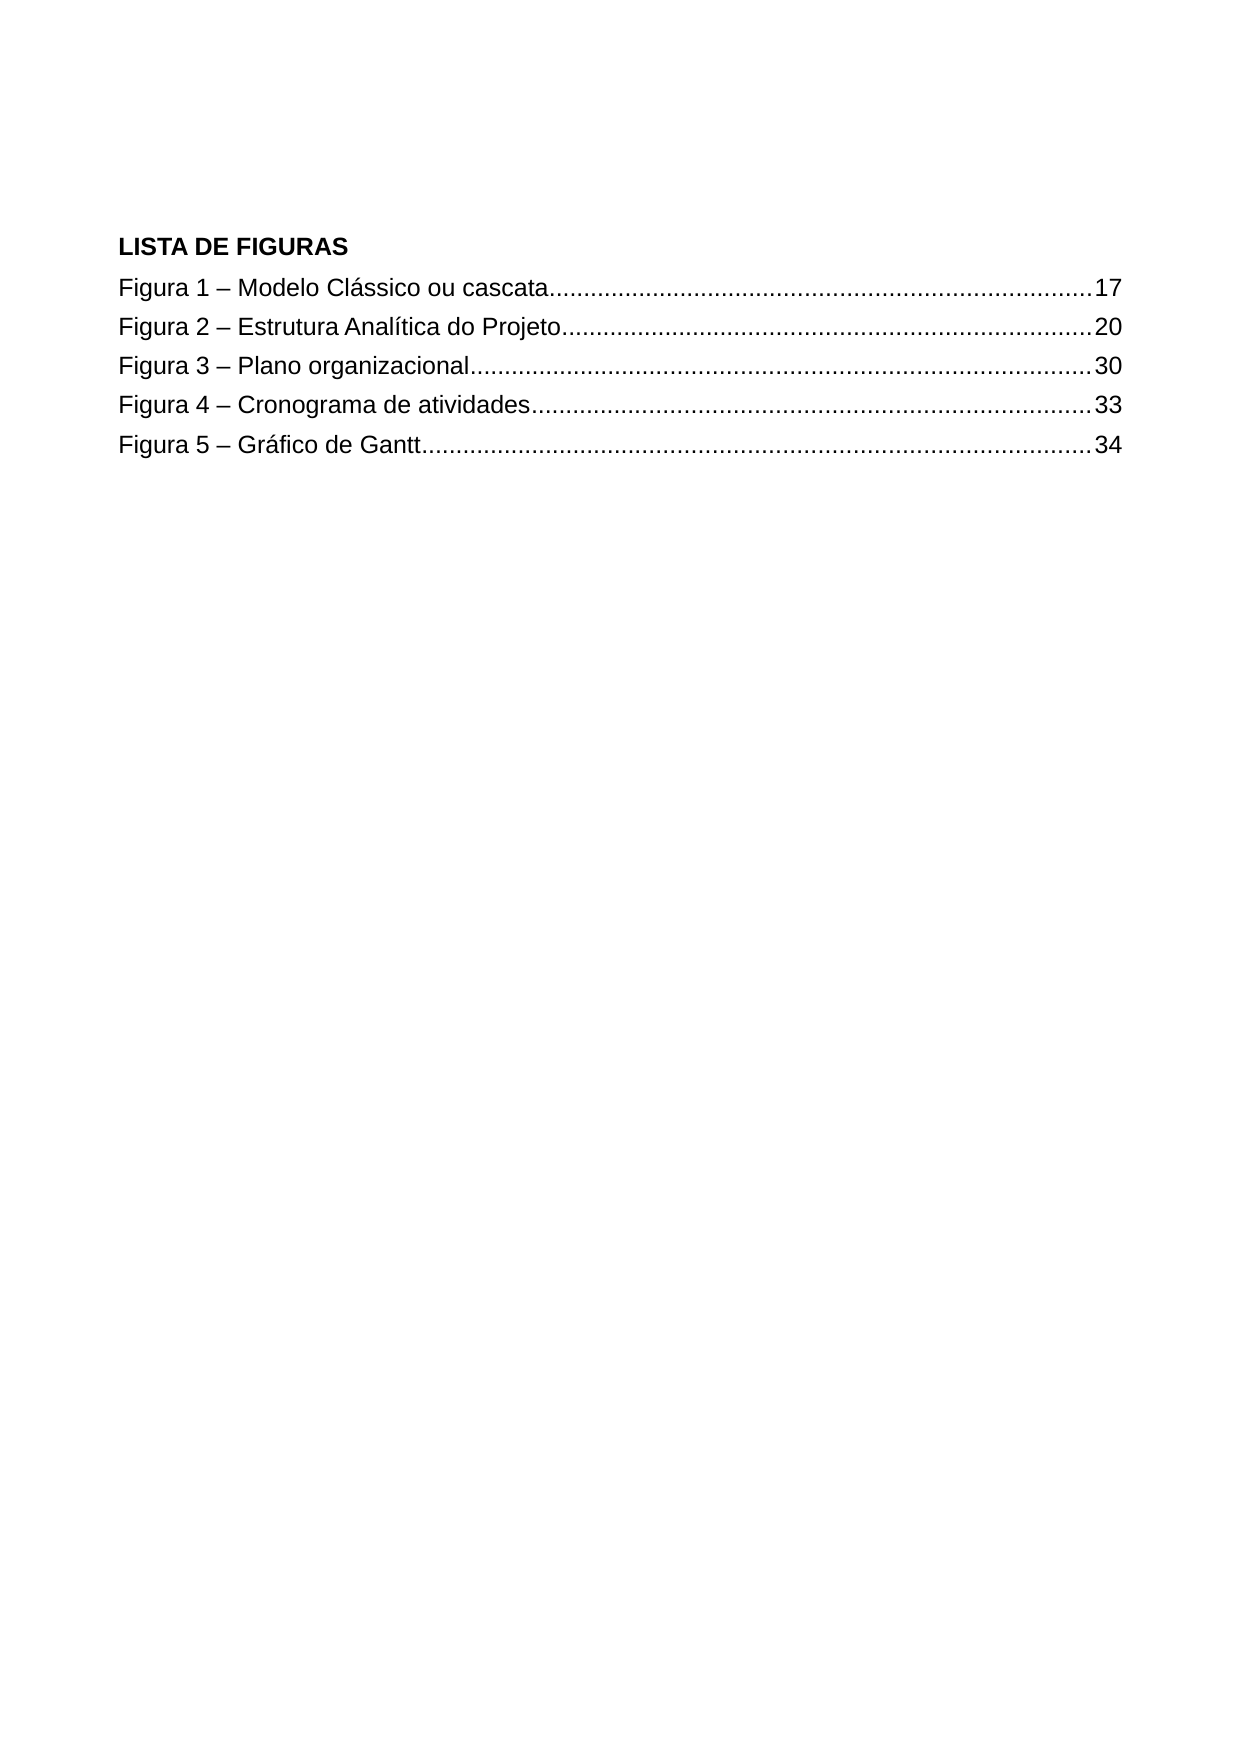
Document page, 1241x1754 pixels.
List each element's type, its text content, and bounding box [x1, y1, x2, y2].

text Figura 4 – Cronograma de atividades 33 [118, 390, 1122, 419]
text Figura 2 – Estrutura Analítica do Projeto 20 [118, 312, 1122, 341]
subtitle LISTA DE FIGURAS [118, 232, 1122, 260]
text Figura 3 – Plano organizacional 30 [118, 351, 1122, 380]
text Figura 5 – Gráfico de Gantt 34 [118, 429, 1122, 458]
text Figura 1 – Modelo Clássico ou cascata 17 [118, 273, 1122, 302]
